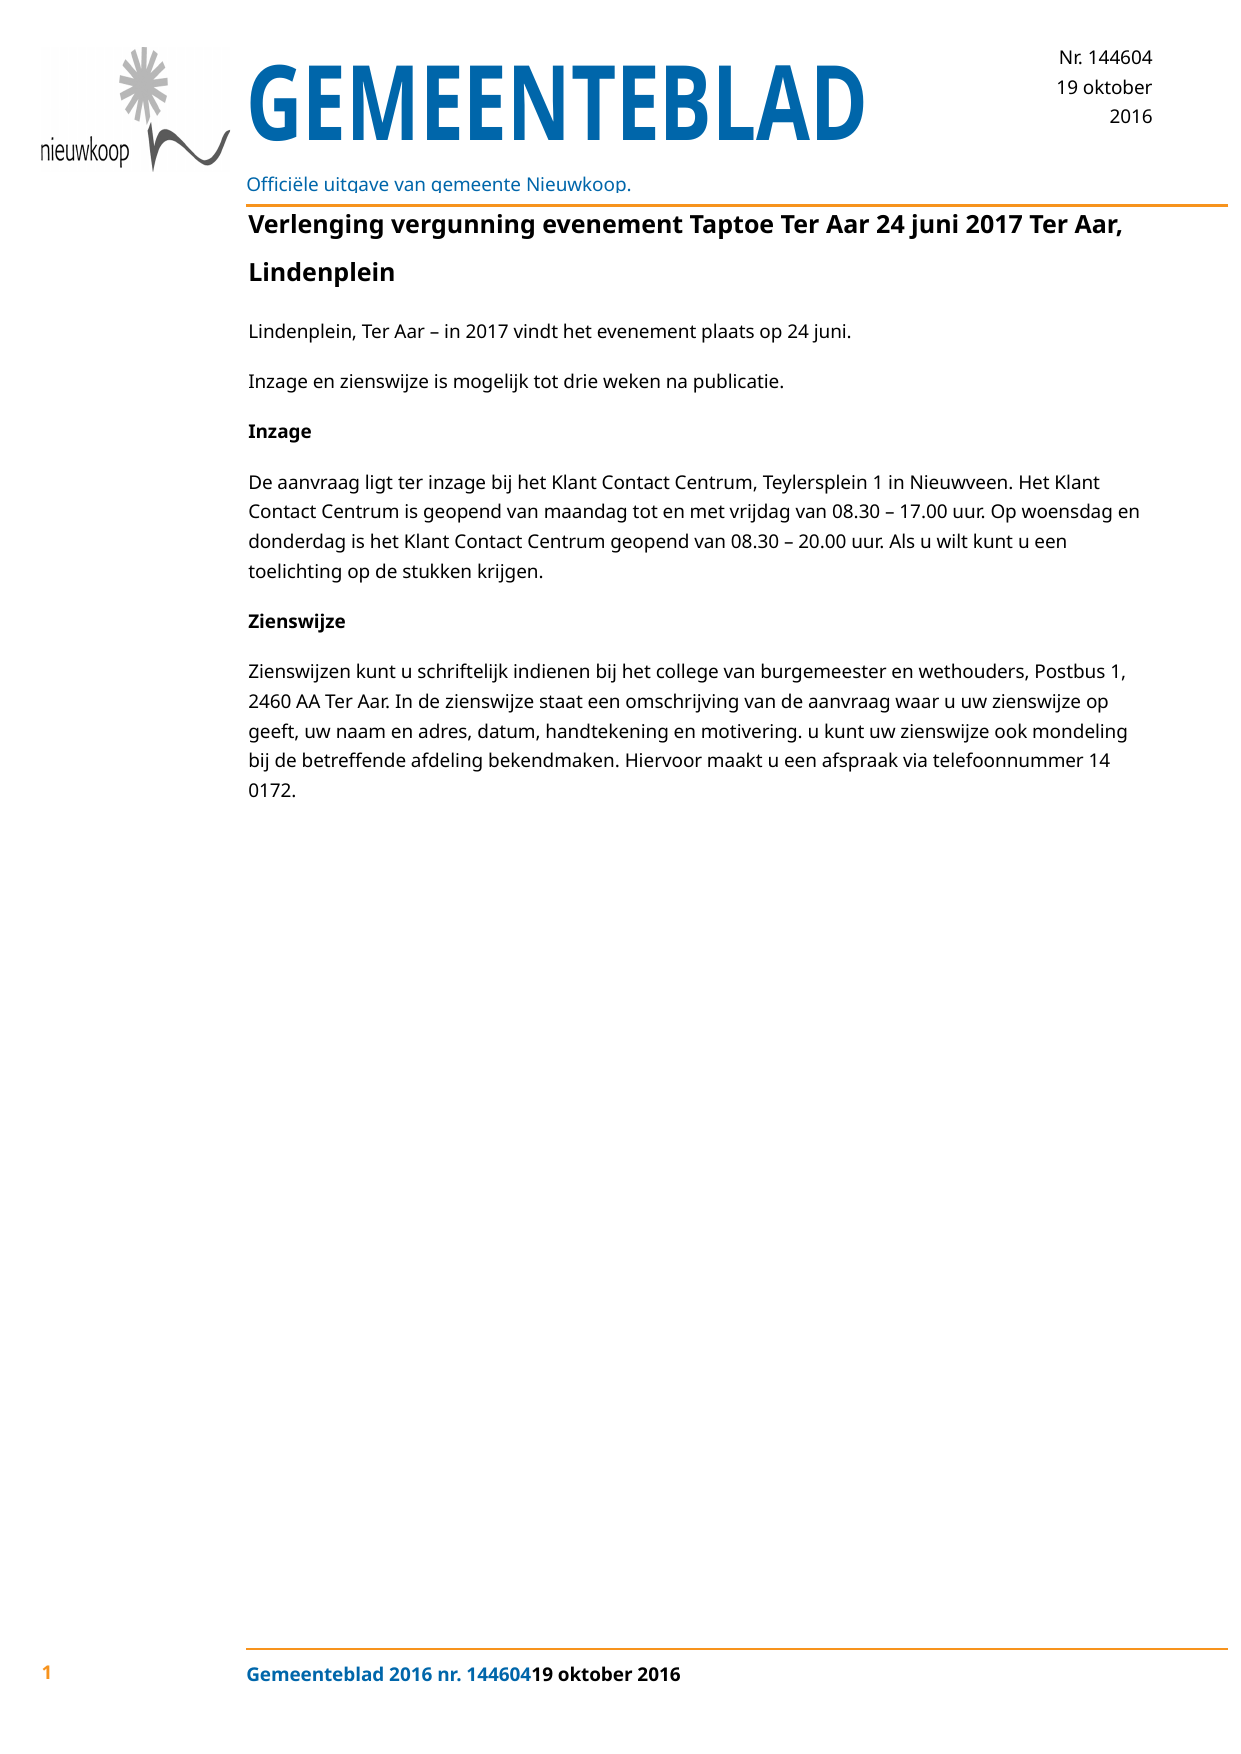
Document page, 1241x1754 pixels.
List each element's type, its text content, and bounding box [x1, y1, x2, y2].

text De aanvraag ligt ter inzage bij het Klant Contact Centrum, Teylersplein 1 in Nieuwveen. Het Klant Contact Centrum is geopend van maandag tot en met vrijdag van 08.30 – 17.00 uur. Op woensdag en donderdag is het Klant Contact Centrum geopend van 08.30 – 20.00 uur. Als u wilt kunt u een toelichting op de stukken krijgen. [248, 469, 1152, 584]
text Verlenging vergunning evenement Taptoe Ter Aar 24 juni 2017 Ter Aar, Lindenplein [248, 207, 1152, 288]
text Zienswijze [248, 608, 1152, 634]
text Lindenplein, Ter Aar – in 2017 vindt het evenement plaats op 24 juni. [248, 318, 1152, 344]
picture [41, 47, 231, 172]
text Inzage en zienswijze is mogelijk tot drie weken na publicatie. [248, 368, 1152, 394]
text Inzage [248, 419, 1152, 444]
text Zienswijzen kunt u schriftelijk indienen bij het college van burgemeester en wethouders, Postbus 1, 2460 AA Ter Aar. In de zienswijze staat een omschrijving van de aanvraag waar u uw zienswijze op geeft, uw naam en adres, datum, handtekening en motivering. u kunt uw zienswijze ook mondeling bij de betreffende afdeling bekendmaken. Hiervoor maakt u een afspraak via telefoonnummer 14 0172. [248, 659, 1152, 803]
